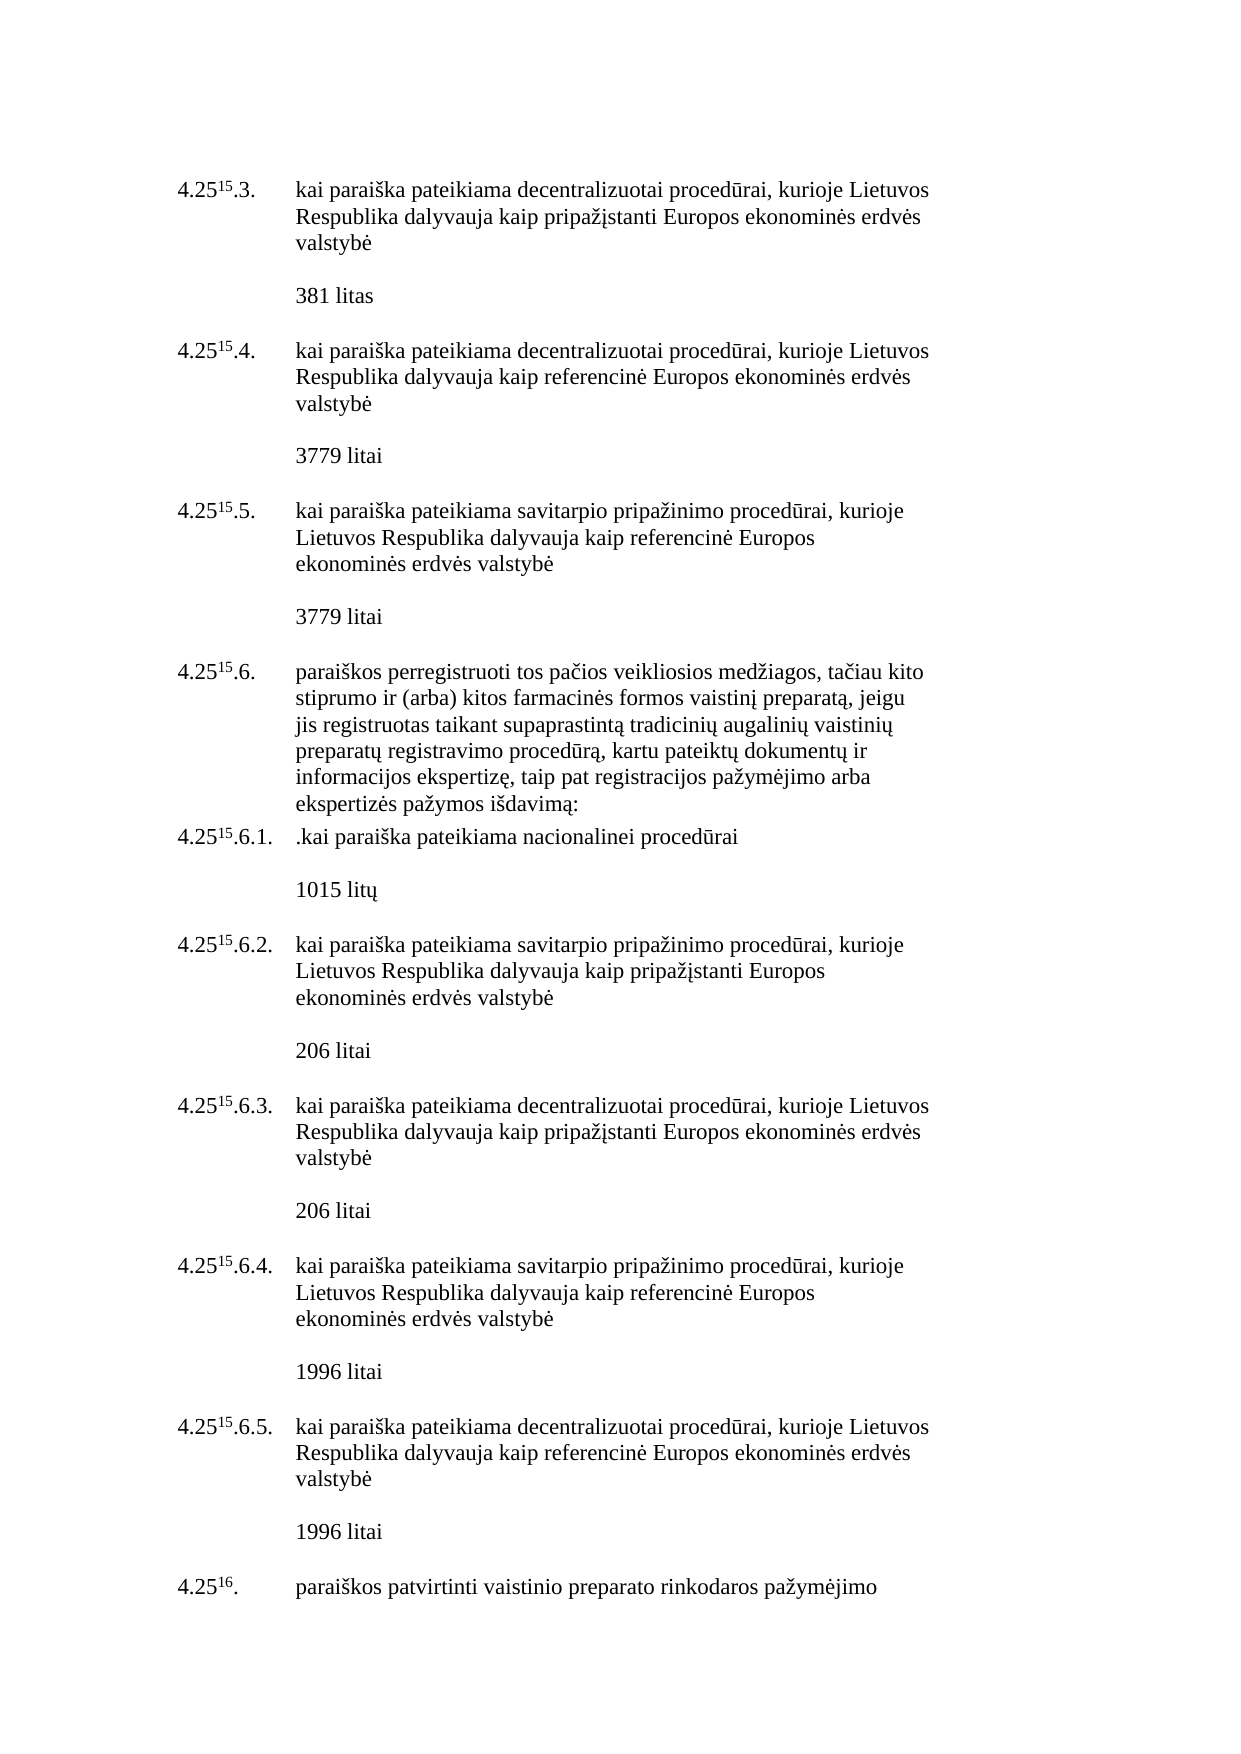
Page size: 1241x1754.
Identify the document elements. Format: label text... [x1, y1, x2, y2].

text 4.2515.5. kai paraiška pateikiama savitarpio pripažinimo procedūrai, kurioje [177, 497, 930, 524]
text 4.2515.3. kai paraiška pateikiama decentralizuotai procedūrai, kurioje Lietuvos [177, 176, 930, 203]
text valstybė 3779 litai [177, 390, 930, 469]
text ekspertizės pažymos išdavimą: [177, 790, 930, 816]
text ekonominės erdvės valstybė 1996 litai [177, 1305, 930, 1384]
text Lietuvos Respublika dalyvauja kaip pripažįstanti Europos [177, 958, 930, 984]
text 4.2515.6.3. kai paraiška pateikiama decentralizuotai procedūrai, kurioje Lietuvos [177, 1092, 930, 1118]
text 4.2515.6.5. kai paraiška pateikiama decentralizuotai procedūrai, kurioje Lietuvos [177, 1413, 930, 1439]
text 4.2516. paraiškos patvirtinti vaistinio preparato rinkodaros pažymėjimo [177, 1573, 930, 1600]
text ekonominės erdvės valstybė 3779 litai [177, 550, 930, 629]
text informacijos ekspertizę, taip pat registracijos pažymėjimo arba [177, 763, 930, 790]
text Respublika dalyvauja kaip pripažįstanti Europos ekonominės erdvės [177, 203, 930, 229]
text jis registruotas taikant supaprastintą tradicinių augalinių vaistinių [177, 711, 930, 737]
text Respublika dalyvauja kaip pripažįstanti Europos ekonominės erdvės [177, 1118, 930, 1144]
text stiprumo ir (arba) kitos farmacinės formos vaistinį preparatą, jeigu [177, 684, 930, 711]
text 4.2515.4. kai paraiška pateikiama decentralizuotai procedūrai, kurioje Lietuvos [177, 337, 930, 363]
text valstybė 206 litai [177, 1144, 930, 1223]
text valstybė 381 litas [177, 229, 930, 308]
text 4.2515.6.1. .kai paraiška pateikiama nacionalinei procedūrai 1015 litų [177, 823, 930, 902]
text Lietuvos Respublika dalyvauja kaip referencinė Europos [177, 524, 930, 550]
text valstybė 1996 litai [177, 1466, 930, 1544]
text Lietuvos Respublika dalyvauja kaip referencinė Europos [177, 1279, 930, 1305]
text 4.2515.6. paraiškos perregistruoti tos pačios veikliosios medžiagos, tačiau kito [177, 658, 930, 684]
text 4.2515.6.2. kai paraiška pateikiama savitarpio pripažinimo procedūrai, kurioje [177, 931, 930, 958]
text preparatų registravimo procedūrą, kartu pateiktų dokumentų ir [177, 737, 930, 763]
text 4.2515.6.4. kai paraiška pateikiama savitarpio pripažinimo procedūrai, kurioje [177, 1252, 930, 1279]
text ekonominės erdvės valstybė 206 litai [177, 984, 930, 1063]
text Respublika dalyvauja kaip referencinė Europos ekonominės erdvės [177, 363, 930, 390]
text Respublika dalyvauja kaip referencinė Europos ekonominės erdvės [177, 1439, 930, 1466]
